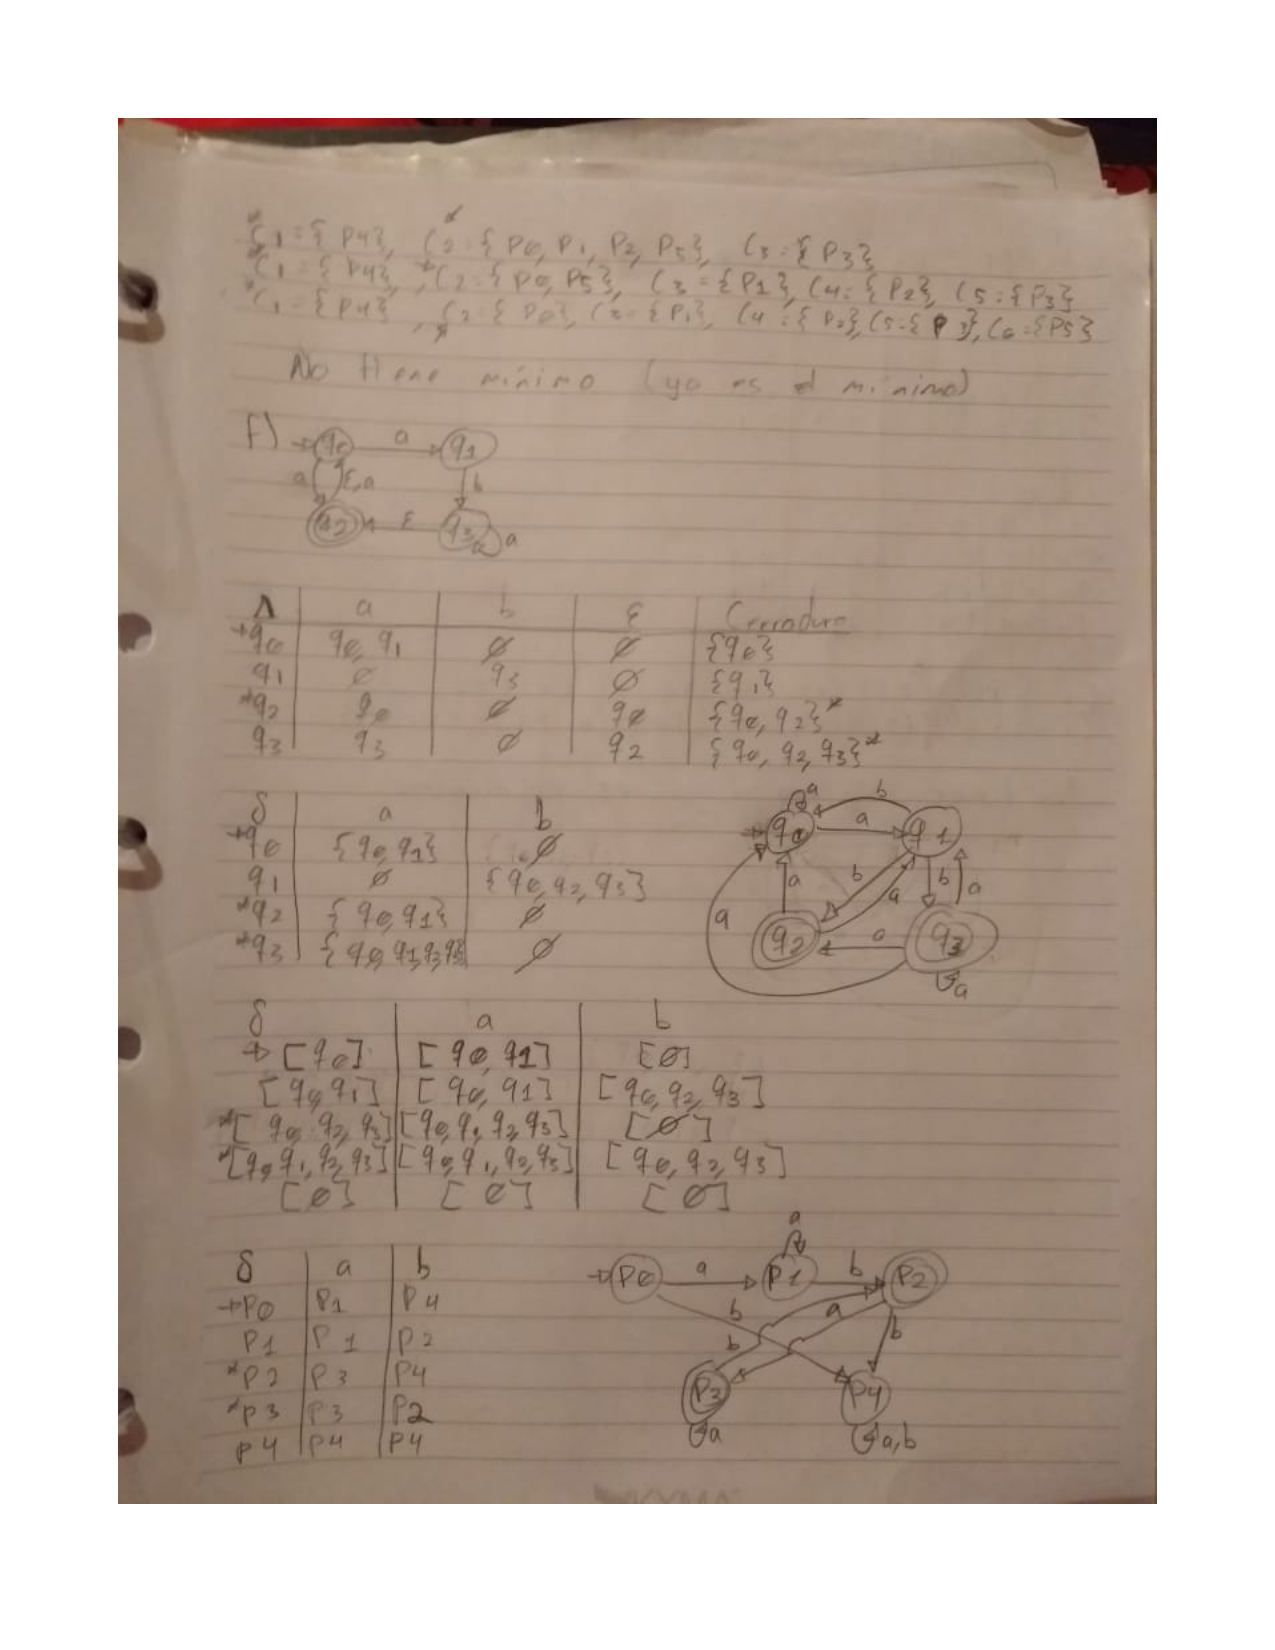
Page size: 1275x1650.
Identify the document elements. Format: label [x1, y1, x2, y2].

picture [118, 118, 1157, 1504]
